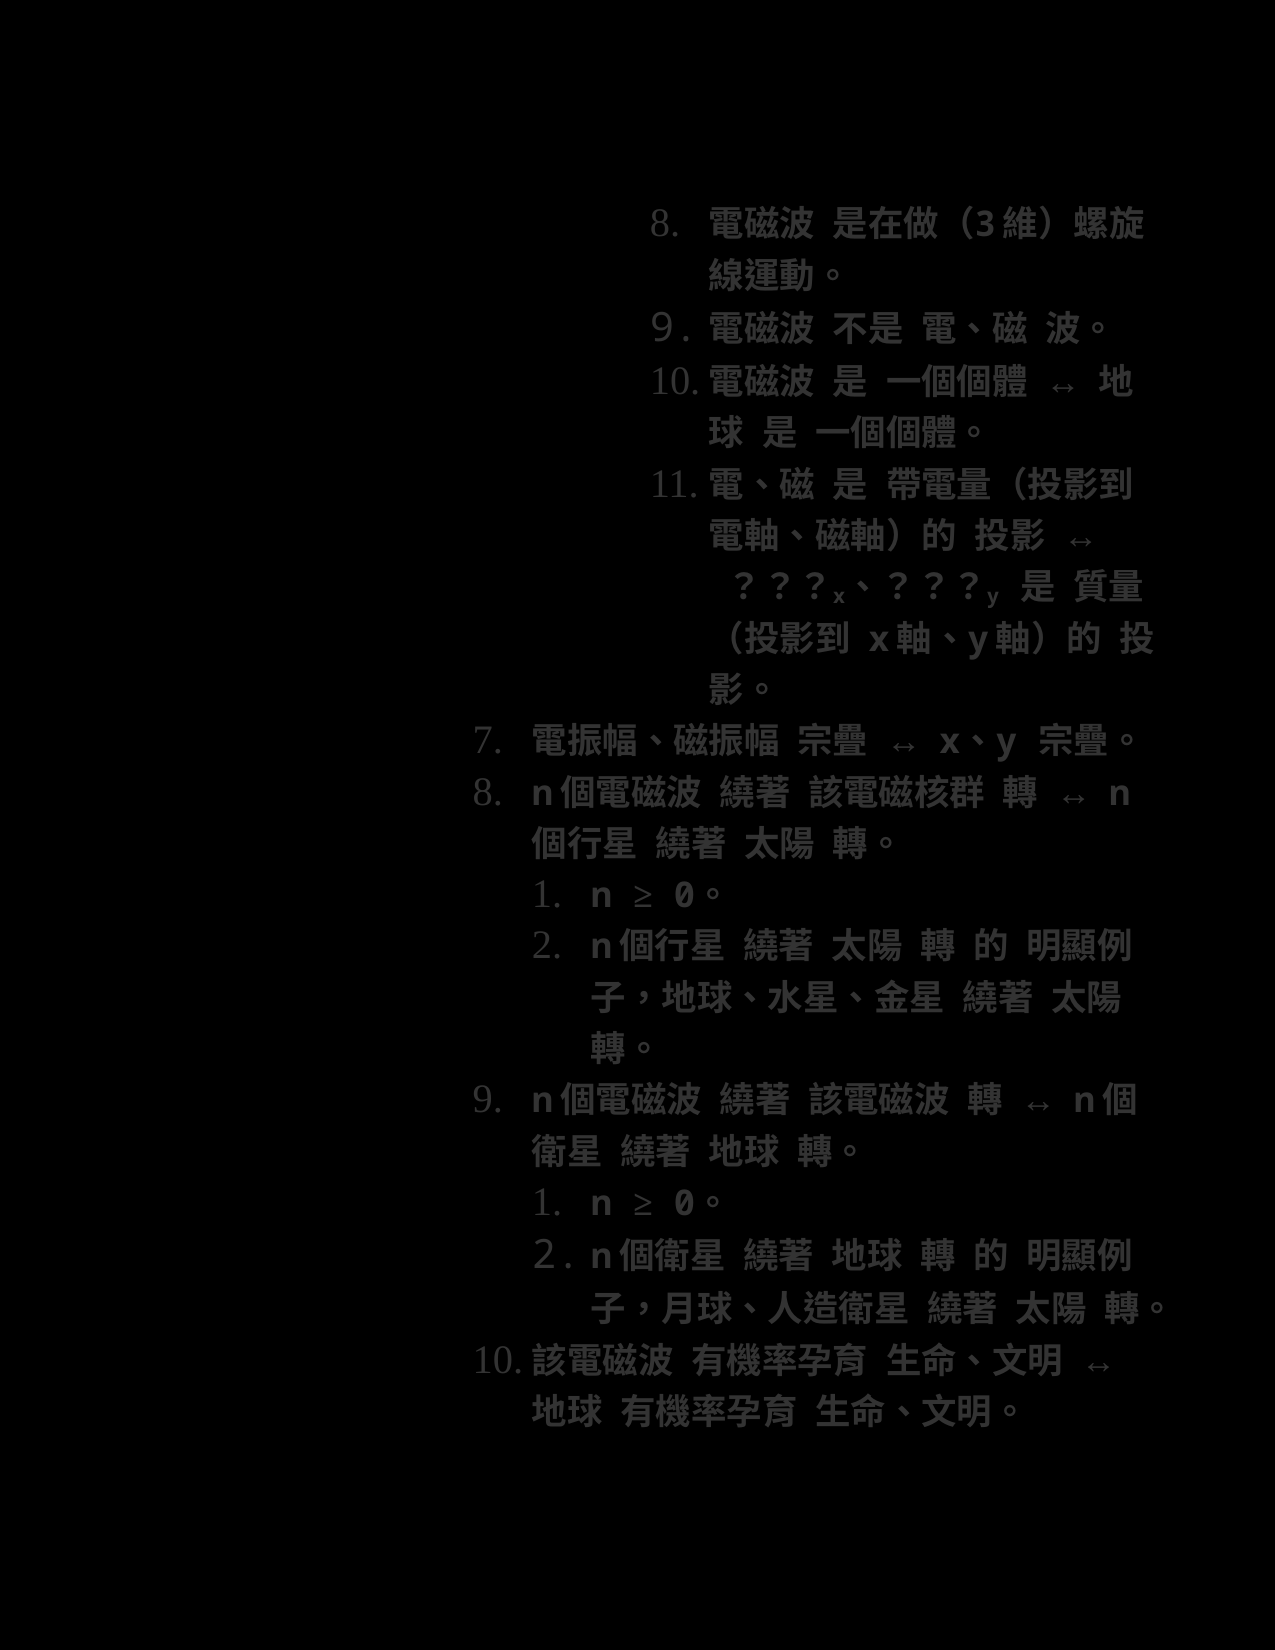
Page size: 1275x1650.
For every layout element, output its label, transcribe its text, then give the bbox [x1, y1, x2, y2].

list 電磁波 是 一個個體 ↔ 地球 是 一個個體。 [649, 353, 1157, 456]
list n個衛星 繞著 地球 轉 的 明顯例子，月球、人造衛星 繞著 太陽 轉。 [532, 1226, 1157, 1332]
list 電磁波 是在做（3維）螺旋線運動。 [649, 196, 1157, 298]
list 電磁波 不是 電、磁 波。 [649, 298, 1157, 353]
list n ≥ 0。 [532, 1174, 1157, 1226]
list n ≥ 0。 [532, 866, 1157, 918]
list 該電磁波 有機率孕育 生命、文明 ↔ 地球 有機率孕育 生命、文明。 [472, 1332, 1157, 1434]
list n個電磁波 繞著 該電磁核群 轉 ↔ n個行星 繞著 太陽 轉。 [472, 764, 1157, 866]
list 電振幅、磁振幅 宗疊 ↔ x、y 宗疊。 [472, 712, 1157, 764]
list n個行星 繞著 太陽 轉 的 明顯例子，地球、水星、金星 繞著 太陽 轉。 [532, 918, 1157, 1072]
list n個電磁波 繞著 該電磁波 轉 ↔ n個衛星 繞著 地球 轉。 [472, 1072, 1157, 1174]
list 電、磁 是 帶電量（投影到 電軸、磁軸）的 投影 ↔ ？？？x、？？？y 是 質量（投影到 x軸、y軸）的 投影。 [649, 456, 1157, 712]
